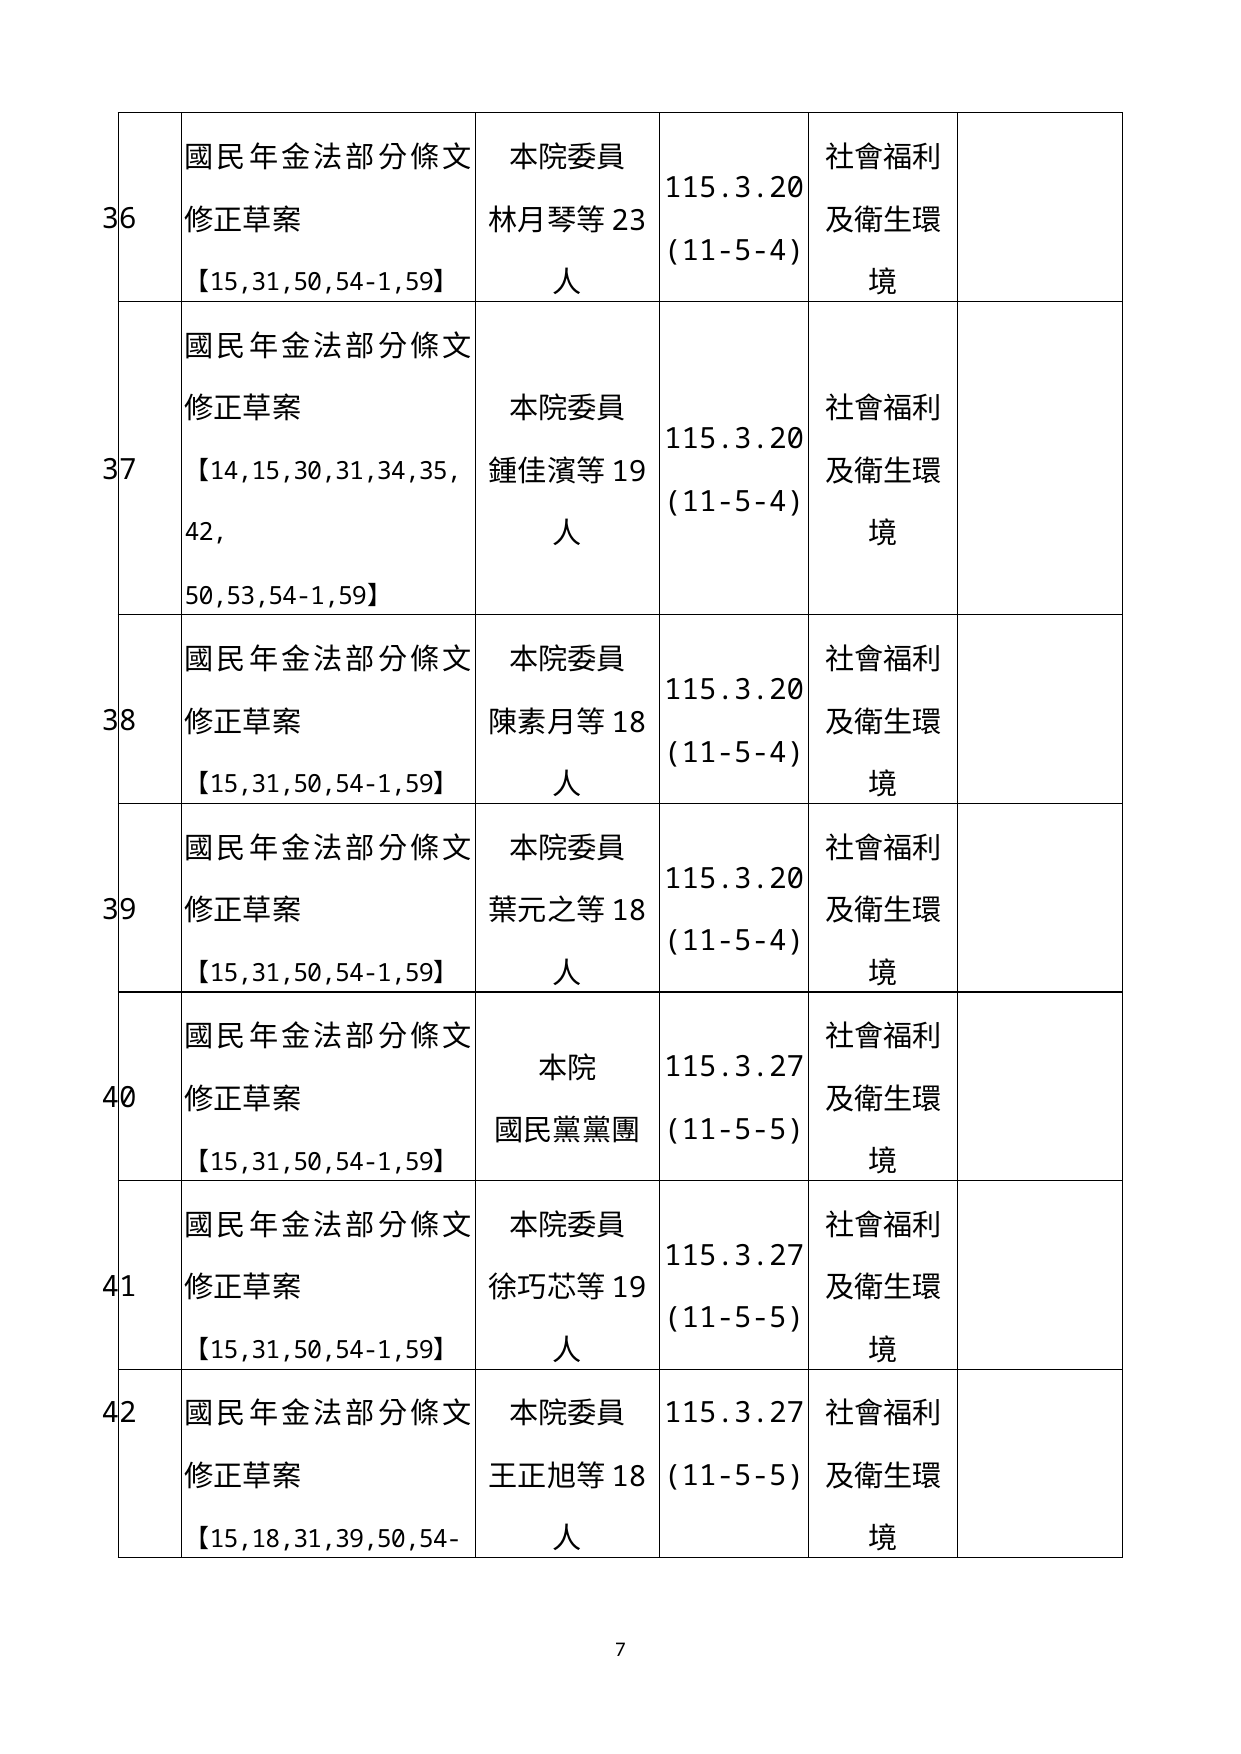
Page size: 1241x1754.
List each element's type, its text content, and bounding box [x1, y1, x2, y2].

table_cell [958, 302, 1122, 614]
table_cell 社會福利及衛生環境 [809, 1181, 957, 1368]
table_cell [119, 993, 181, 1180]
table_cell [958, 804, 1122, 991]
table_cell 社會福利及衛生環境 [809, 993, 957, 1180]
table_cell 本院 國民黨黨團 [476, 993, 659, 1180]
table_cell [119, 302, 181, 614]
table_cell [958, 615, 1122, 803]
table_cell 國民年金法部分條文修正草案 【15,31,50,54-1,59】 [182, 113, 475, 301]
table_cell [119, 615, 181, 803]
table_cell 115.3.20 (11-5-4) [660, 615, 808, 803]
table_cell [958, 993, 1122, 1180]
table_cell 國民年金法部分條文修正草案 【15,31,50,54-1,59】 [182, 804, 475, 991]
table_cell 本院委員 陳素月等18人 [476, 615, 659, 803]
table_cell 115.3.20 (11-5-4) [660, 302, 808, 614]
table_cell 國民年金法部分條文修正草案 【14,15,30,31,34,35,42, 50,53,54-1,59】 [182, 302, 475, 614]
table_cell [119, 113, 181, 301]
table_cell 115.3.20 (11-5-4) [660, 804, 808, 991]
table_cell 本院委員 葉元之等18人 [476, 804, 659, 991]
table_cell 國民年金法部分條文修正草案 【15,31,50,54-1,59】 [182, 1181, 475, 1368]
table_cell 115.3.27 (11-5-5) [660, 1181, 808, 1368]
table_cell 社會福利及衛生環境 [809, 302, 957, 614]
table_cell 115.3.20 (11-5-4) [660, 113, 808, 301]
table_cell 社會福利及衛生環境 [809, 804, 957, 991]
table_cell [119, 804, 181, 991]
table_cell [958, 1370, 1122, 1557]
table_cell 社會福利及衛生環境 [809, 615, 957, 803]
table_cell 115.3.27 (11-5-5) [660, 993, 808, 1180]
table_cell 社會福利及衛生環境 [809, 1370, 957, 1557]
table_cell 本院委員 徐巧芯等19人 [476, 1181, 659, 1368]
table_cell 社會福利及衛生環境 [809, 113, 957, 301]
table_cell 國民年金法部分條文修正草案 【15,31,50,54-1,59】 [182, 615, 475, 803]
table_cell 國民年金法部分條文修正草案 【15,31,50,54-1,59】 [182, 993, 475, 1180]
table_cell [958, 1181, 1122, 1368]
table_cell [958, 113, 1122, 301]
table_cell [119, 1370, 181, 1557]
table_cell [119, 1181, 181, 1368]
table_cell 本院委員 鍾佳濱等19人 [476, 302, 659, 614]
table_cell 本院委員 王正旭等18人 [476, 1370, 659, 1557]
table_cell 115.3.27 (11-5-5) [660, 1370, 808, 1557]
table_cell 國民年金法部分條文修正草案 【15,18,31,39,50,54- [182, 1370, 475, 1557]
table_cell 本院委員 林月琴等23人 [476, 113, 659, 301]
